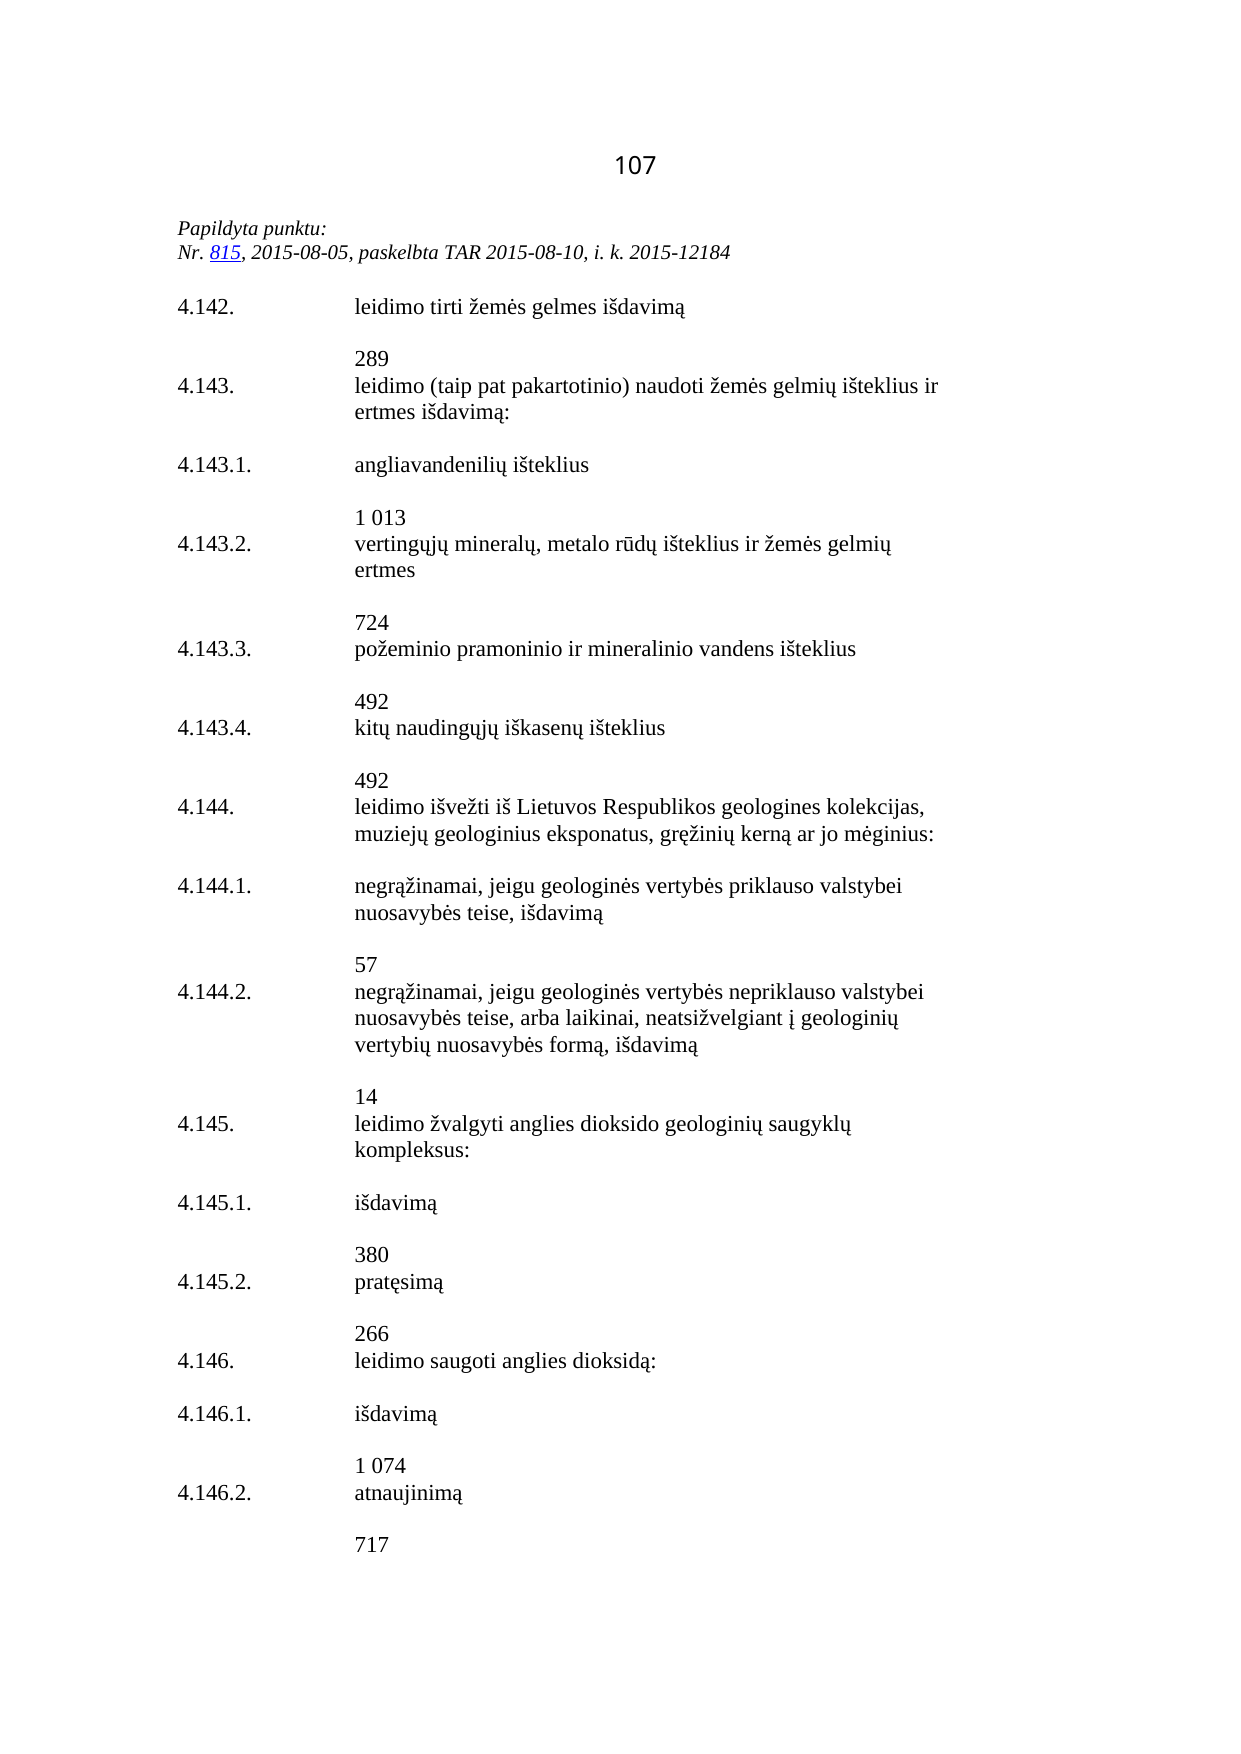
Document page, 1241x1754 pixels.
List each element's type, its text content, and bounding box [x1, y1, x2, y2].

text nuosavybės teise, išdavimą 57 [354, 899, 945, 978]
text 4.145.1. išdavimą 380 [177, 1189, 945, 1268]
text vertybių nuosavybės formą, išdavimą 14 [354, 1031, 945, 1110]
text 4.142. leidimo tirti žemės gelmes išdavimą 289 [177, 293, 945, 372]
text 4.144.2. negrąžinamai, jeigu geologinės vertybės nepriklauso valstybei [177, 978, 945, 1004]
text 4.146. leidimo saugoti anglies dioksidą: [177, 1347, 945, 1399]
text 4.144.1. negrąžinamai, jeigu geologinės vertybės priklauso valstybei [177, 872, 945, 899]
text 4.143.3. požeminio pramoninio ir mineralinio vandens išteklius 492 [177, 635, 945, 714]
text ertmes išdavimą: [354, 398, 945, 451]
text 4.146.2. atnaujinimą 717 [177, 1479, 945, 1558]
text Nr. 815, 2015-08-05, paskelbta TAR 2015-08-10, i. k. 2015-12184 [177, 240, 1093, 264]
text 4.143.1. angliavandenilių išteklius 1 013 [177, 451, 945, 530]
text 4.144. leidimo išvežti iš Lietuvos Respublikos geologines kolekcijas, [177, 793, 945, 820]
text nuosavybės teise, arba laikinai, neatsižvelgiant į geologinių [354, 1004, 945, 1031]
text 4.143. leidimo (taip pat pakartotinio) naudoti žemės gelmių išteklius ir [177, 372, 945, 398]
text 4.143.4. kitų naudingųjų iškasenų išteklius 492 [177, 714, 945, 793]
text Papildyta punktu: [177, 216, 1093, 240]
text 4.143.2. vertingųjų mineralų, metalo rūdų išteklius ir žemės gelmių ertmes 724 [177, 530, 945, 635]
text 4.146.1. išdavimą 1 074 [177, 1399, 945, 1479]
text 4.145. leidimo žvalgyti anglies dioksido geologinių saugyklų kompleksus: [177, 1110, 945, 1189]
text muziejų geologinius eksponatus, gręžinių kerną ar jo mėginius: [354, 820, 945, 872]
text 4.145.2. pratęsimą 266 [177, 1268, 945, 1347]
